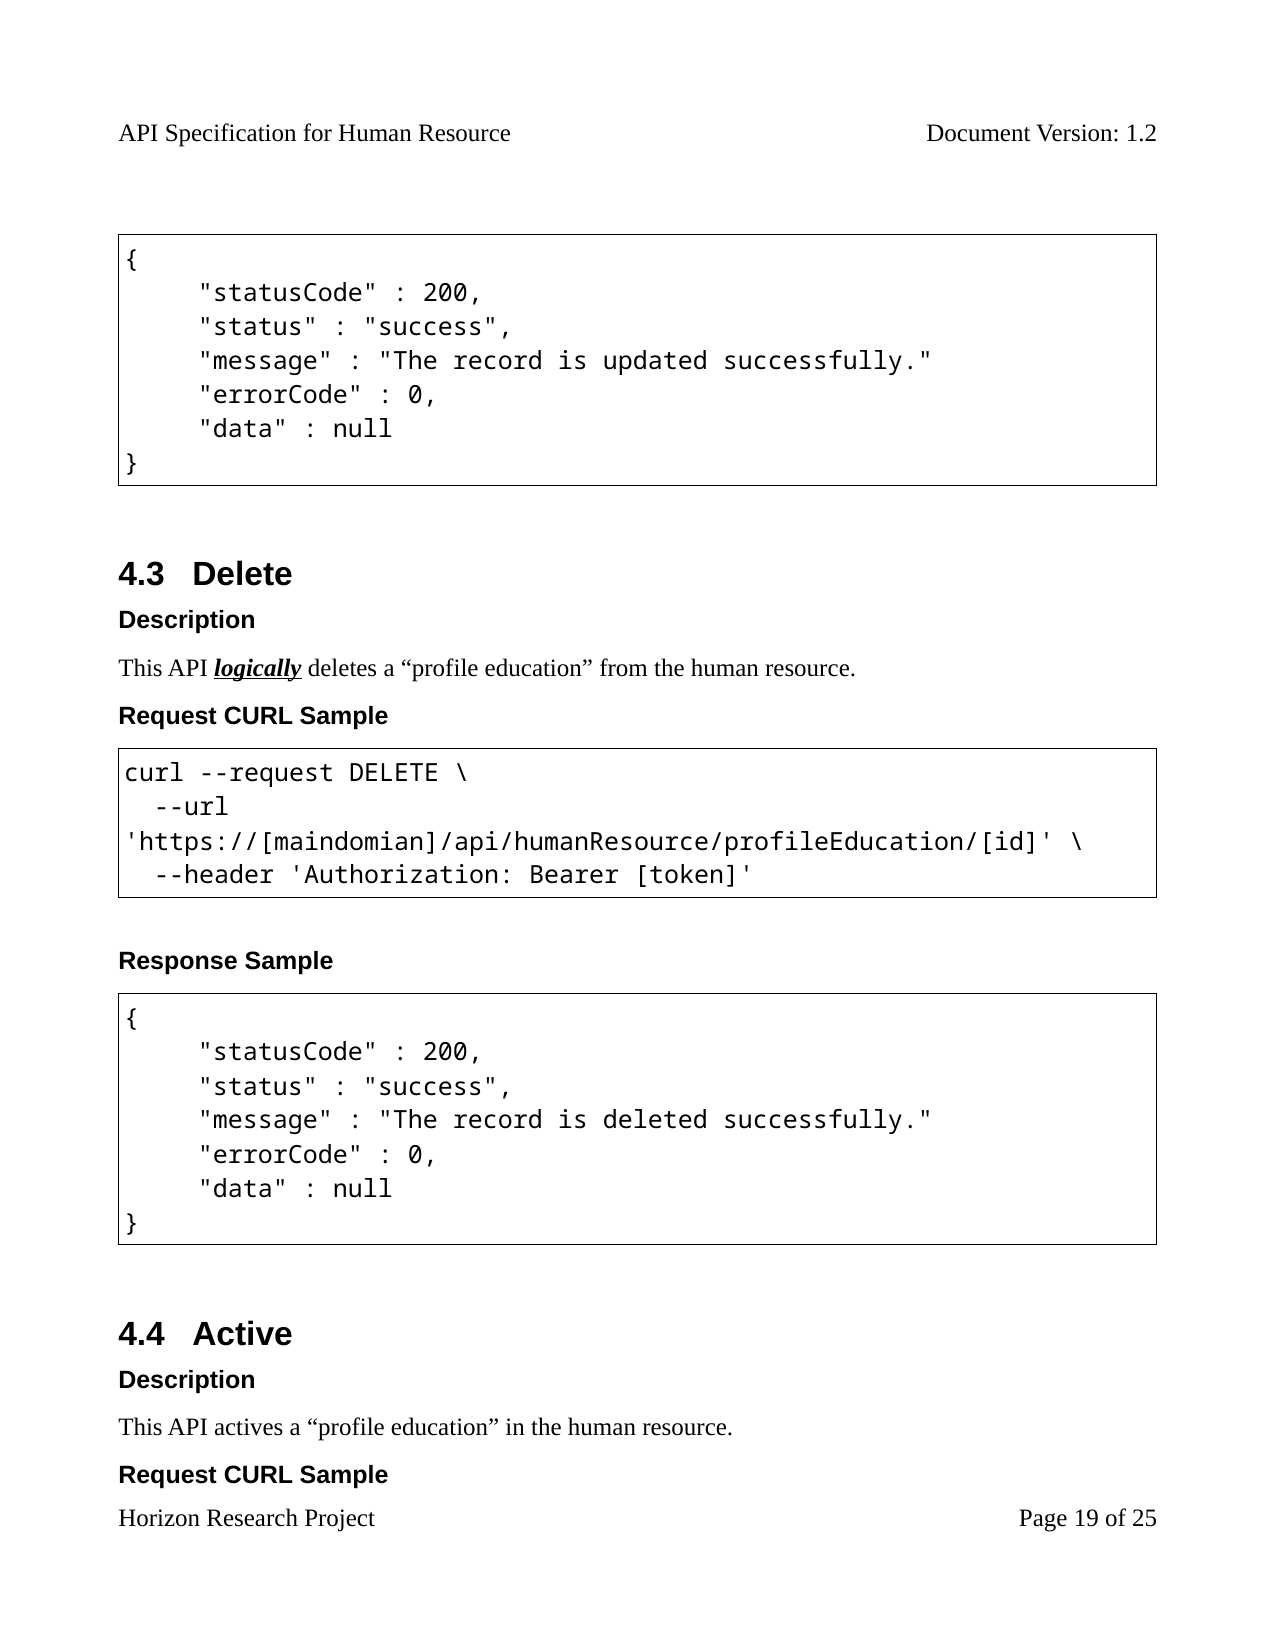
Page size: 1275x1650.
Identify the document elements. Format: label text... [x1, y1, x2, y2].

subtitle Active [118, 1314, 1157, 1352]
text Description [118, 1365, 1157, 1393]
text This API logically deletes a “profile education” from the human resource. [118, 653, 1157, 682]
table_header { "statusCode" : 200, "status" : "success", "message" : "The record is updated successfully." "errorCode" : 0, "data" : null } [119, 235, 1156, 485]
text This API actives a “profile education” in the human resource. [118, 1412, 1157, 1441]
text Request CURL Sample [118, 1460, 1157, 1489]
text Request CURL Sample [118, 701, 1157, 729]
text Description [118, 605, 1157, 634]
table_header curl --request DELETE \ --url 'https://[maindomian]/api/humanResource/profileEducation/[id]' \ --header 'Authorization: Bearer [token]' [119, 749, 1156, 897]
text Response Sample [118, 946, 1157, 974]
table_header { "statusCode" : 200, "status" : "success", "message" : "The record is deleted successfully." "errorCode" : 0, "data" : null } [119, 994, 1156, 1244]
subtitle Delete [118, 554, 1157, 593]
